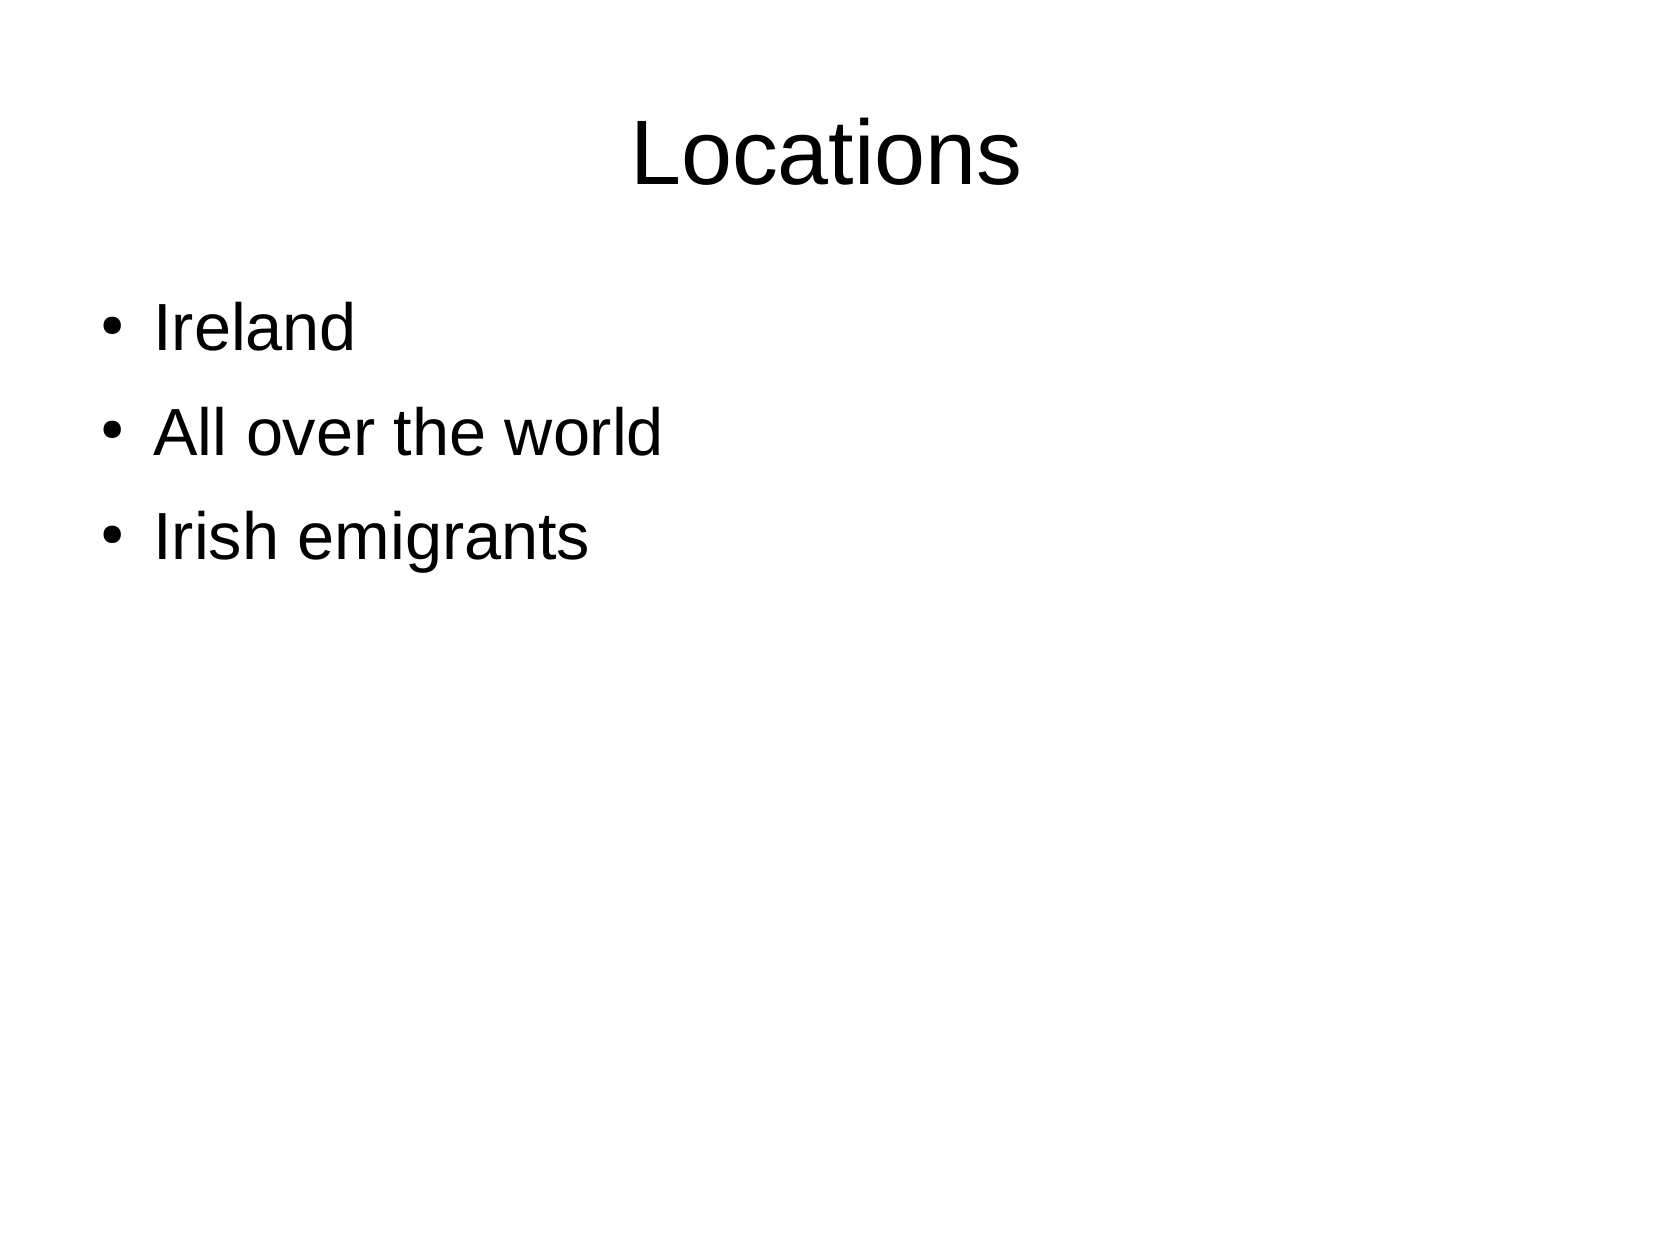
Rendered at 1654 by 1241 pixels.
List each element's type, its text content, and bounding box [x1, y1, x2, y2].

title Locations [82, 49, 1571, 257]
list Ireland All over the world Irish emigrants [82, 290, 1571, 1010]
